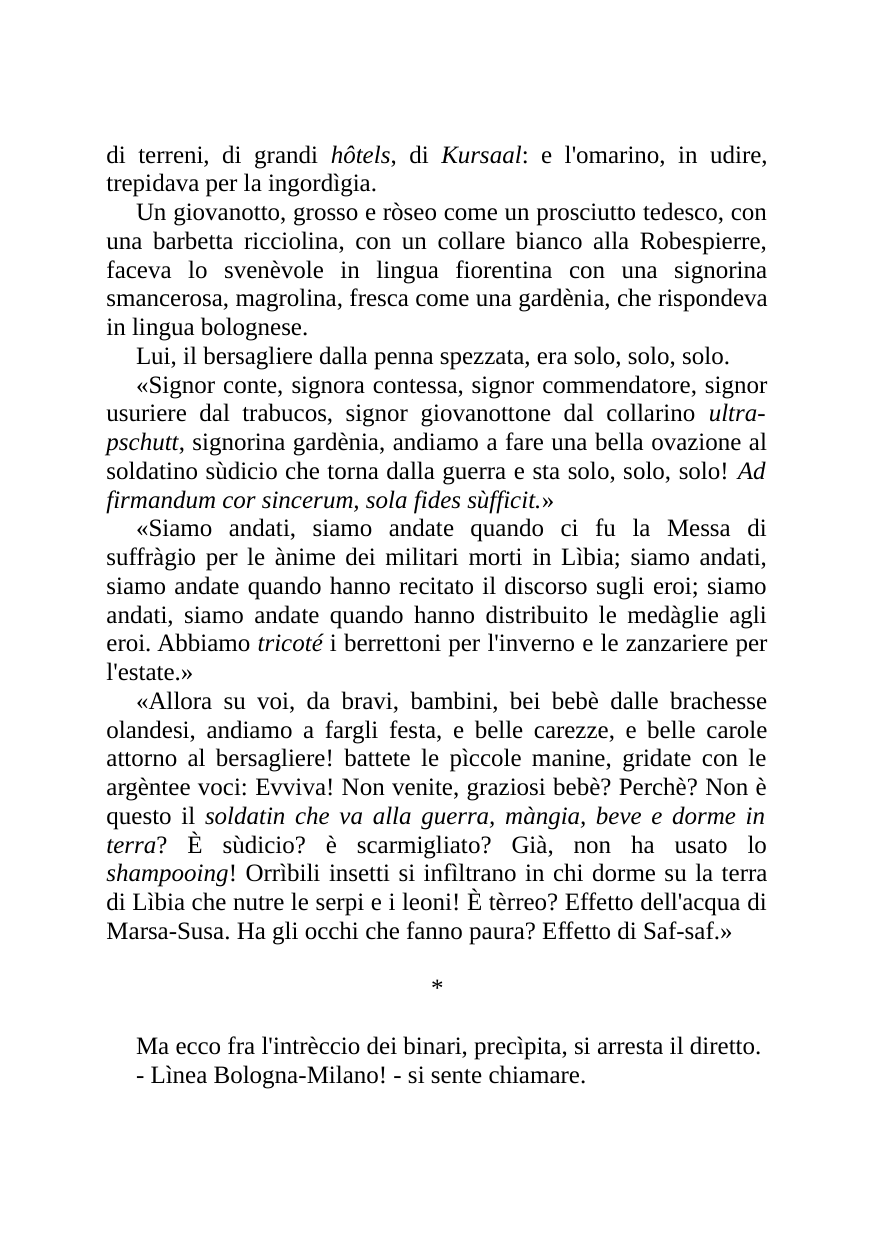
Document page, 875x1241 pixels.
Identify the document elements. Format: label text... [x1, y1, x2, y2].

text Un giovanotto, grosso e ròseo come un prosciutto tedesco, con una barbetta ricciolina, con un collare bianco alla Robespierre, faceva lo svenèvole in lingua fiorentina con una signorina smancerosa, magrolina, fresca come una gardènia, che rispondeva in lingua bolognese. [106, 197, 768, 341]
text «Signor conte, signora contessa, signor commendatore, signor usuriere dal trabucos, signor giovanottone dal collarino ultra-pschutt, signorina gardènia, andiamo a fare una bella ovazione al soldatino sùdicio che torna dalla guerra e sta solo, solo, solo! Ad firmandum cor sincerum, sola fides sùfficit.» [106, 370, 768, 513]
text - Lìnea Bologna-Milano! - si sente chiamare. [106, 1060, 768, 1088]
text Lui, il bersagliere dalla penna spezzata, era solo, solo, solo. [106, 341, 768, 370]
text * [106, 973, 768, 1002]
text «Allora su voi, da bravi, bambini, bei bebè dalle brachesse olandesi, andiamo a fargli festa, e belle carezze, e belle carole attorno al bersagliere! battete le pìccole manine, gridate con le argèntee voci: Evviva! Non venite, graziosi bebè? Perchè? Non è questo il soldatin che va alla guerra, màngia, beve e dorme in terra? È sùdicio? è scarmigliato? Già, non ha usato lo shampooing! Orrìbili insetti si infìltrano in chi dorme su la terra di Lìbia che nutre le serpi e i leoni! È tèrreo? Effetto dell'acqua di Marsa-Susa. Ha gli occhi che fanno paura? Effetto di Saf-saf.» [106, 686, 768, 945]
text «Siamo andati, siamo andate quando ci fu la Messa di suffràgio per le ànime dei militari morti in Lìbia; siamo andati, siamo andate quando hanno recitato il discorso sugli eroi; siamo andati, siamo andate quando hanno distribuito le medàglie agli eroi. Abbiamo tricoté i berrettoni per l'inverno e le zanzariere per l'estate.» [106, 513, 768, 686]
text di terreni, di grandi hôtels, di Kursaal: e l'omarino, in udire, trepidava per la ingordìgia. [106, 140, 768, 197]
text Ma ecco fra l'intrèccio dei binari, precìpita, si arresta il diretto. [106, 1031, 768, 1060]
